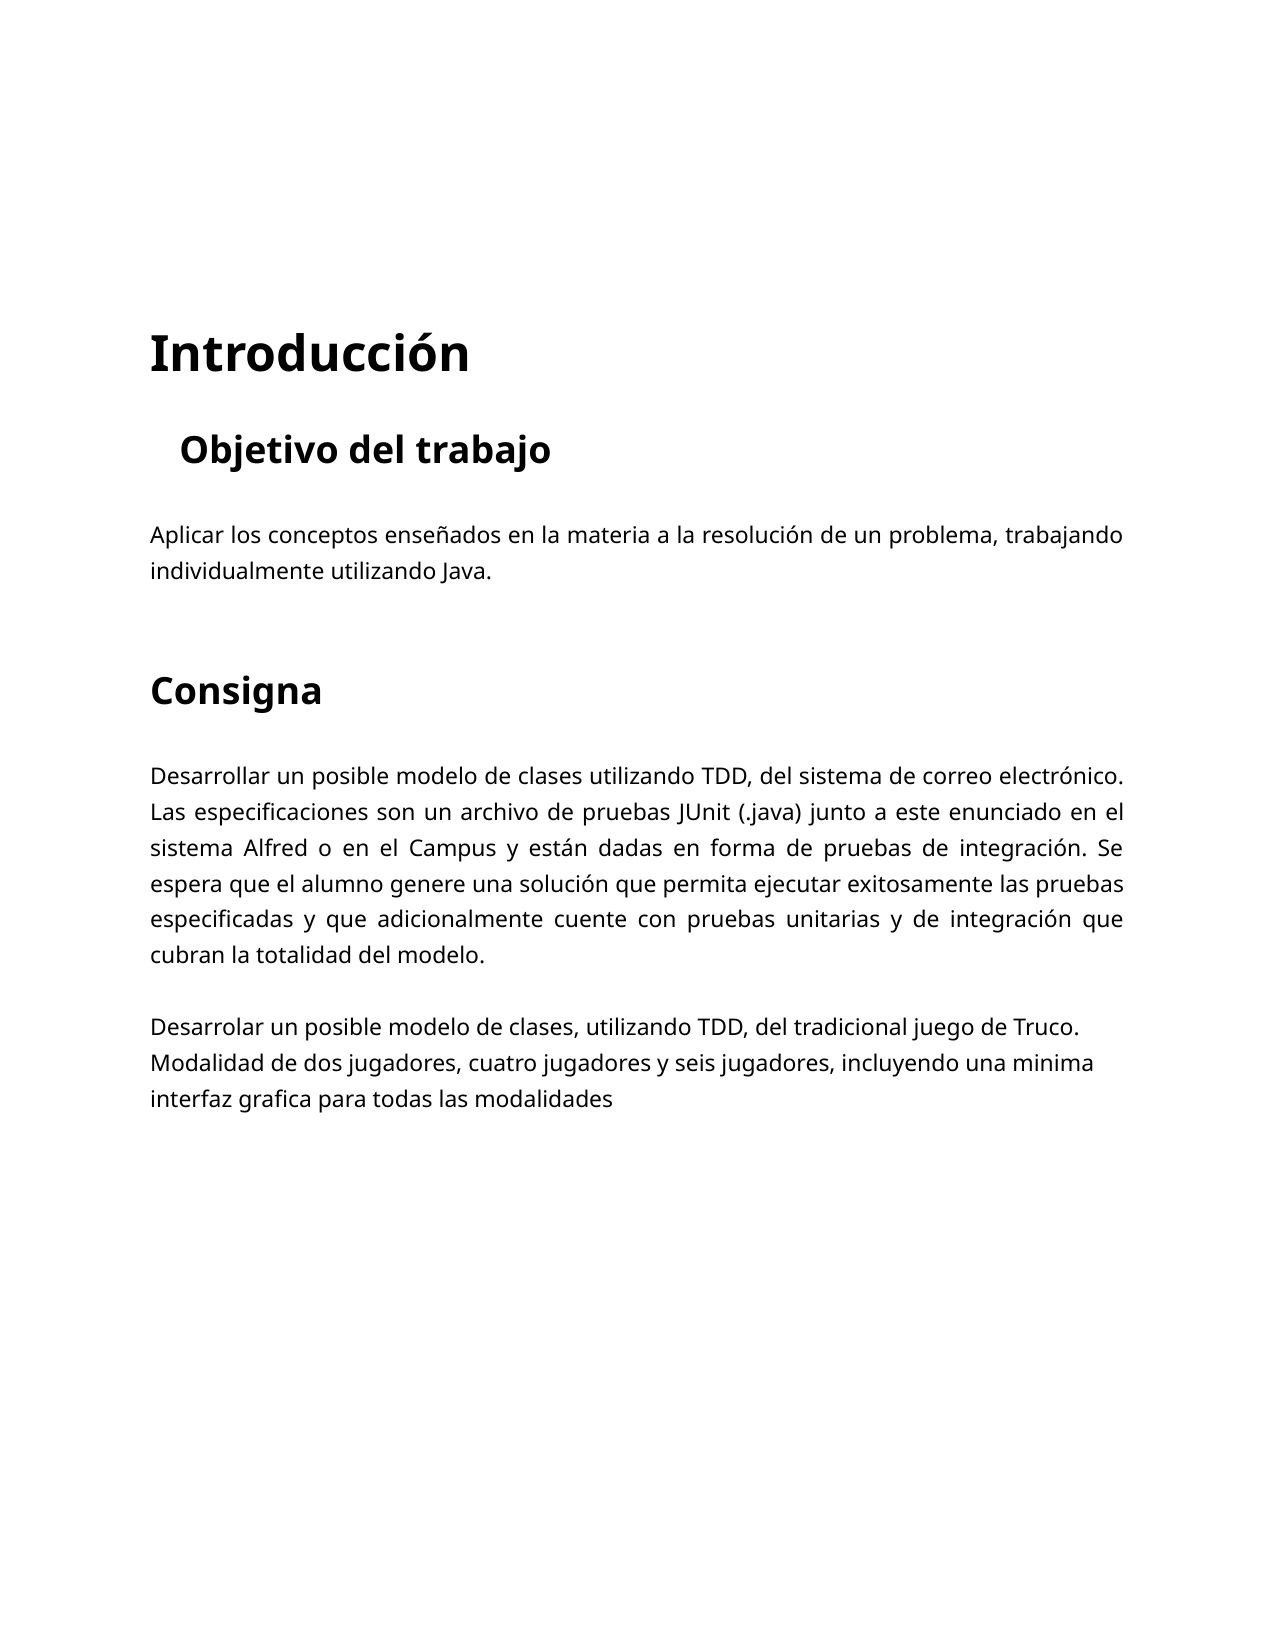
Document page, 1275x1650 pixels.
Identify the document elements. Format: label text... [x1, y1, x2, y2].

text Desarrollar un posible modelo de clases utilizando TDD, del sistema de correo electrónico. Las especificaciones son un archivo de pruebas JUnit (.java) junto a este enunciado en el sistema Alfred o en el Campus y están dadas en forma de pruebas de integración. Se espera que el alumno genere una solución que permita ejecutar exitosamente las pruebas especificadas y que adicionalmente cuente con pruebas unitarias y de integración que cubran la totalidad del modelo. [150, 760, 1125, 971]
text Aplicar los conceptos enseñados en la materia a la resolución de un problema, trabajando individualmente utilizando Java. [150, 519, 1125, 586]
subtitle Objetivo del trabajo [179, 424, 1125, 475]
text Desarrolar un posible modelo de clases, utilizando TDD, del tradicional juego de Truco. Modalidad de dos jugadores, cuatro jugadores y seis jugadores, incluyendo una minima interfaz grafica para todas las modalidades [150, 1011, 1125, 1114]
subtitle Introducción [150, 318, 1125, 386]
subtitle Consigna [150, 664, 1125, 715]
